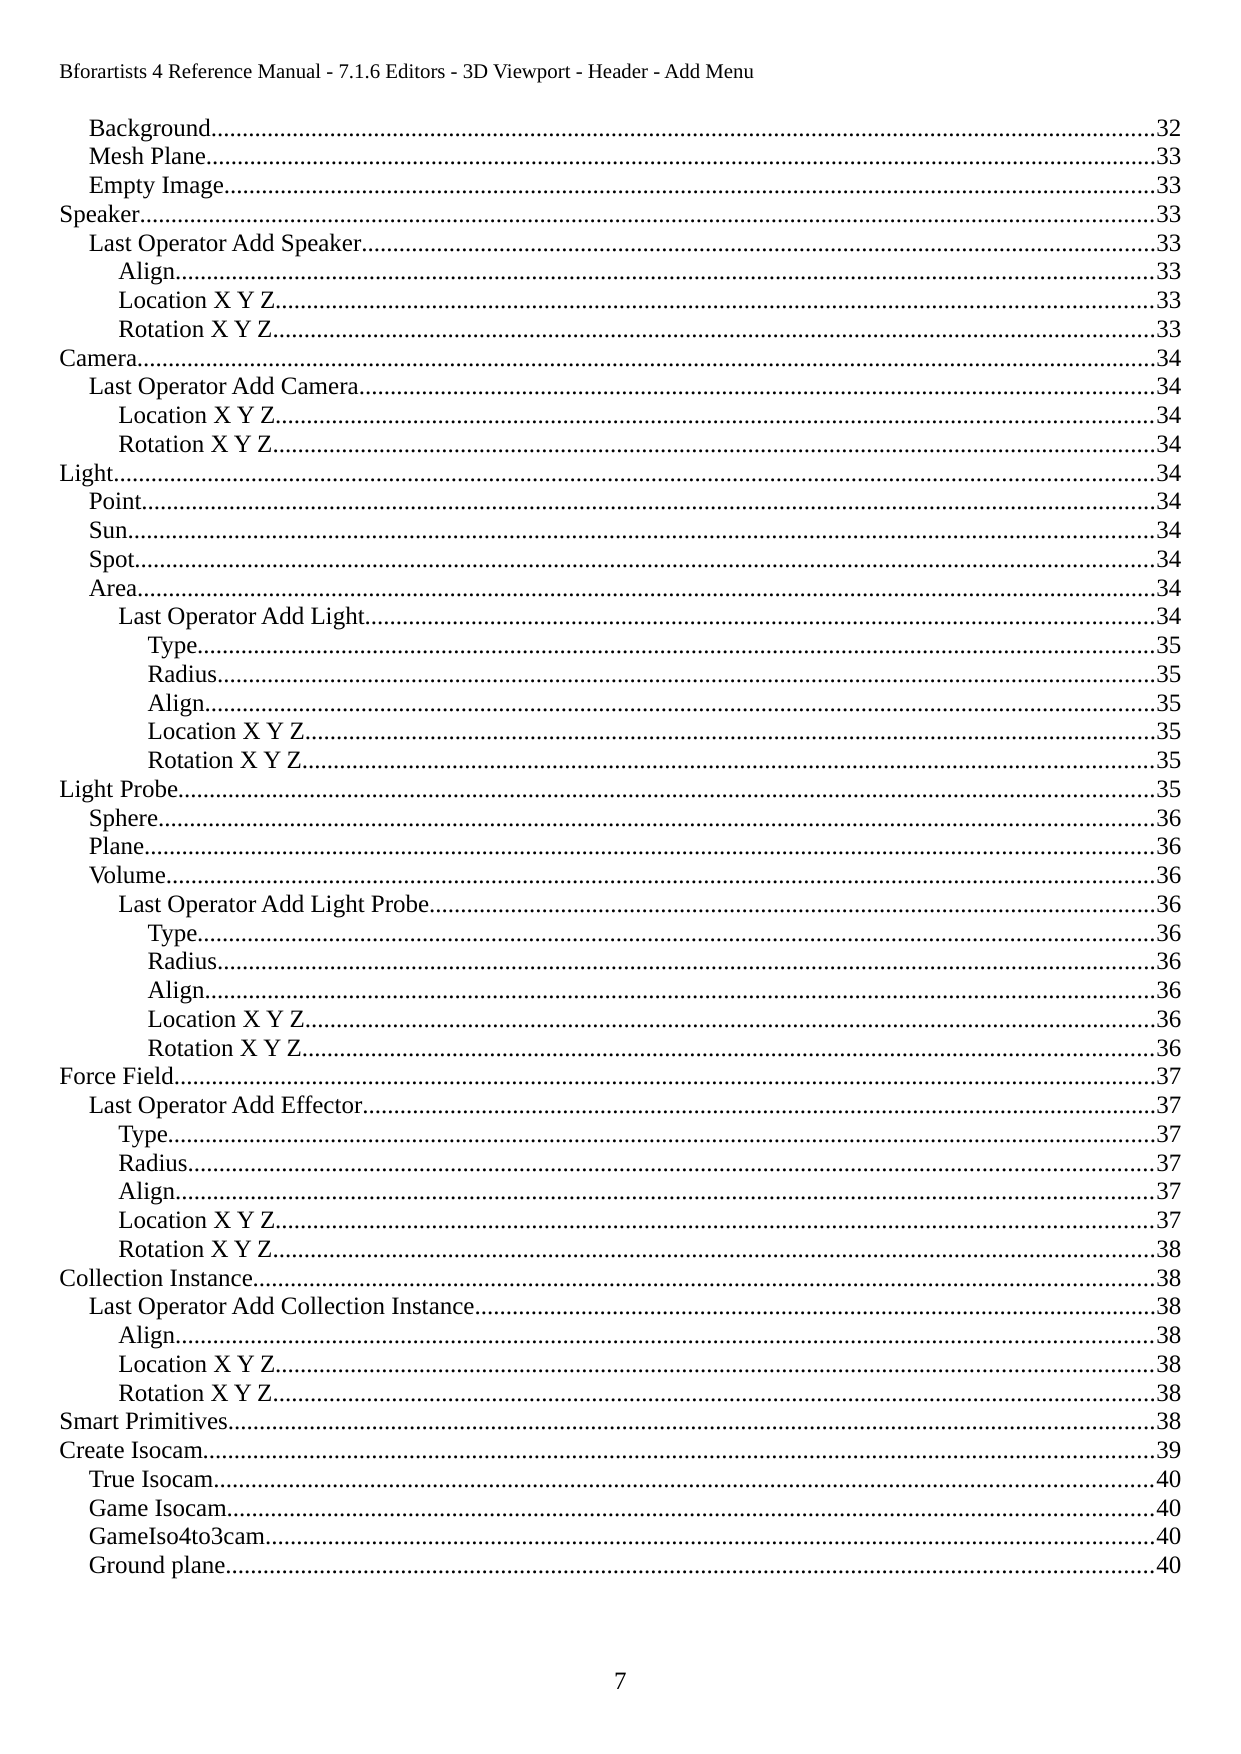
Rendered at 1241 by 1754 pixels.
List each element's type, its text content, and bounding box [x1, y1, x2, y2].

text Location X Y Z 34 [118, 400, 1181, 429]
text Last Operator Add Camera 34 [88, 371, 1181, 400]
text Radius 36 [147, 946, 1181, 975]
text Force Field 37 [59, 1061, 1181, 1090]
text Type 35 [147, 630, 1181, 659]
text Radius 37 [118, 1148, 1181, 1176]
text Align 36 [147, 975, 1181, 1004]
text Align 33 [118, 256, 1181, 285]
text Last Operator Add Speaker 33 [88, 228, 1181, 256]
text Location X Y Z 35 [147, 716, 1181, 745]
text Type 36 [147, 918, 1181, 946]
text Light 34 [59, 458, 1181, 486]
text Light Probe 35 [59, 774, 1181, 803]
text True Isocam 40 [88, 1464, 1181, 1493]
text Radius 35 [147, 659, 1181, 688]
text Rotation X Y Z 35 [147, 745, 1181, 774]
text Empty Image 33 [88, 170, 1181, 199]
text Camera 34 [59, 343, 1181, 371]
text Background 32 [88, 113, 1181, 141]
text Rotation X Y Z 38 [118, 1234, 1181, 1263]
text Location X Y Z 33 [118, 285, 1181, 314]
text Area 34 [88, 573, 1181, 601]
text Last Operator Add Light Probe 36 [118, 889, 1181, 918]
text Ground plane 40 [88, 1550, 1181, 1579]
text Point 34 [88, 486, 1181, 515]
text Last Operator Add Collection Instance 38 [88, 1291, 1181, 1320]
text Rotation X Y Z 34 [118, 429, 1181, 458]
text Sphere 36 [88, 803, 1181, 831]
text Location X Y Z 36 [147, 1004, 1181, 1033]
text Collection Instance 38 [59, 1263, 1181, 1291]
text Type 37 [118, 1119, 1181, 1148]
text Align 38 [118, 1320, 1181, 1349]
text Align 37 [118, 1176, 1181, 1205]
text Rotation X Y Z 36 [147, 1033, 1181, 1061]
text Location X Y Z 38 [118, 1349, 1181, 1378]
text Last Operator Add Light 34 [118, 601, 1181, 630]
text Align 35 [147, 688, 1181, 716]
text GameIso4to3cam 40 [88, 1521, 1181, 1550]
text Spot 34 [88, 544, 1181, 573]
text Rotation X Y Z 33 [118, 314, 1181, 343]
text Volume 36 [88, 860, 1181, 889]
text Plane 36 [88, 831, 1181, 860]
text Create Isocam 39 [59, 1435, 1181, 1464]
text Location X Y Z 37 [118, 1205, 1181, 1234]
text Game Isocam 40 [88, 1493, 1181, 1521]
text Sun 34 [88, 515, 1181, 544]
text Last Operator Add Effector 37 [88, 1090, 1181, 1119]
text Mesh Plane 33 [88, 141, 1181, 170]
text Speaker 33 [59, 199, 1181, 228]
text Rotation X Y Z 38 [118, 1378, 1181, 1406]
text Smart Primitives 38 [59, 1406, 1181, 1435]
